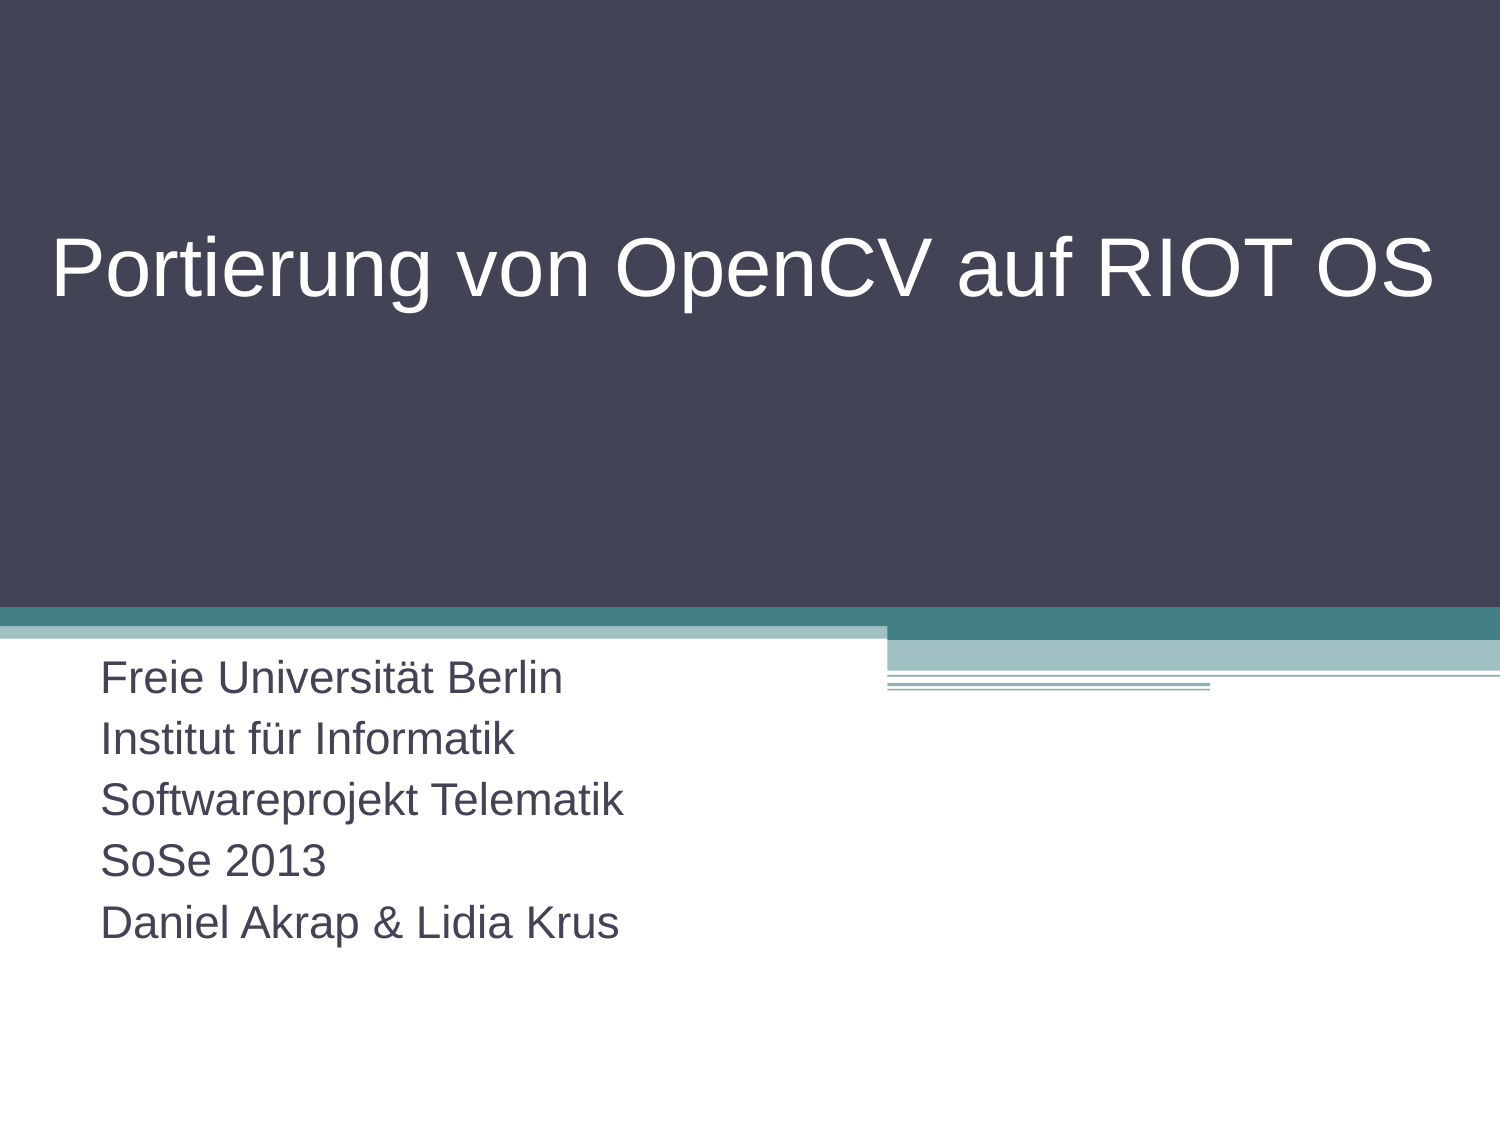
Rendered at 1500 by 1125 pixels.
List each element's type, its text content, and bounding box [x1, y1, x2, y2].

text_box Freie Universität Berlin Institut für Informatik Softwareprojekt Telematik SoSe 2013 Daniel Akrap & Lidia Krus [75, 639, 888, 955]
title Portierung von OpenCV auf RIOT OS [35, 179, 1465, 421]
